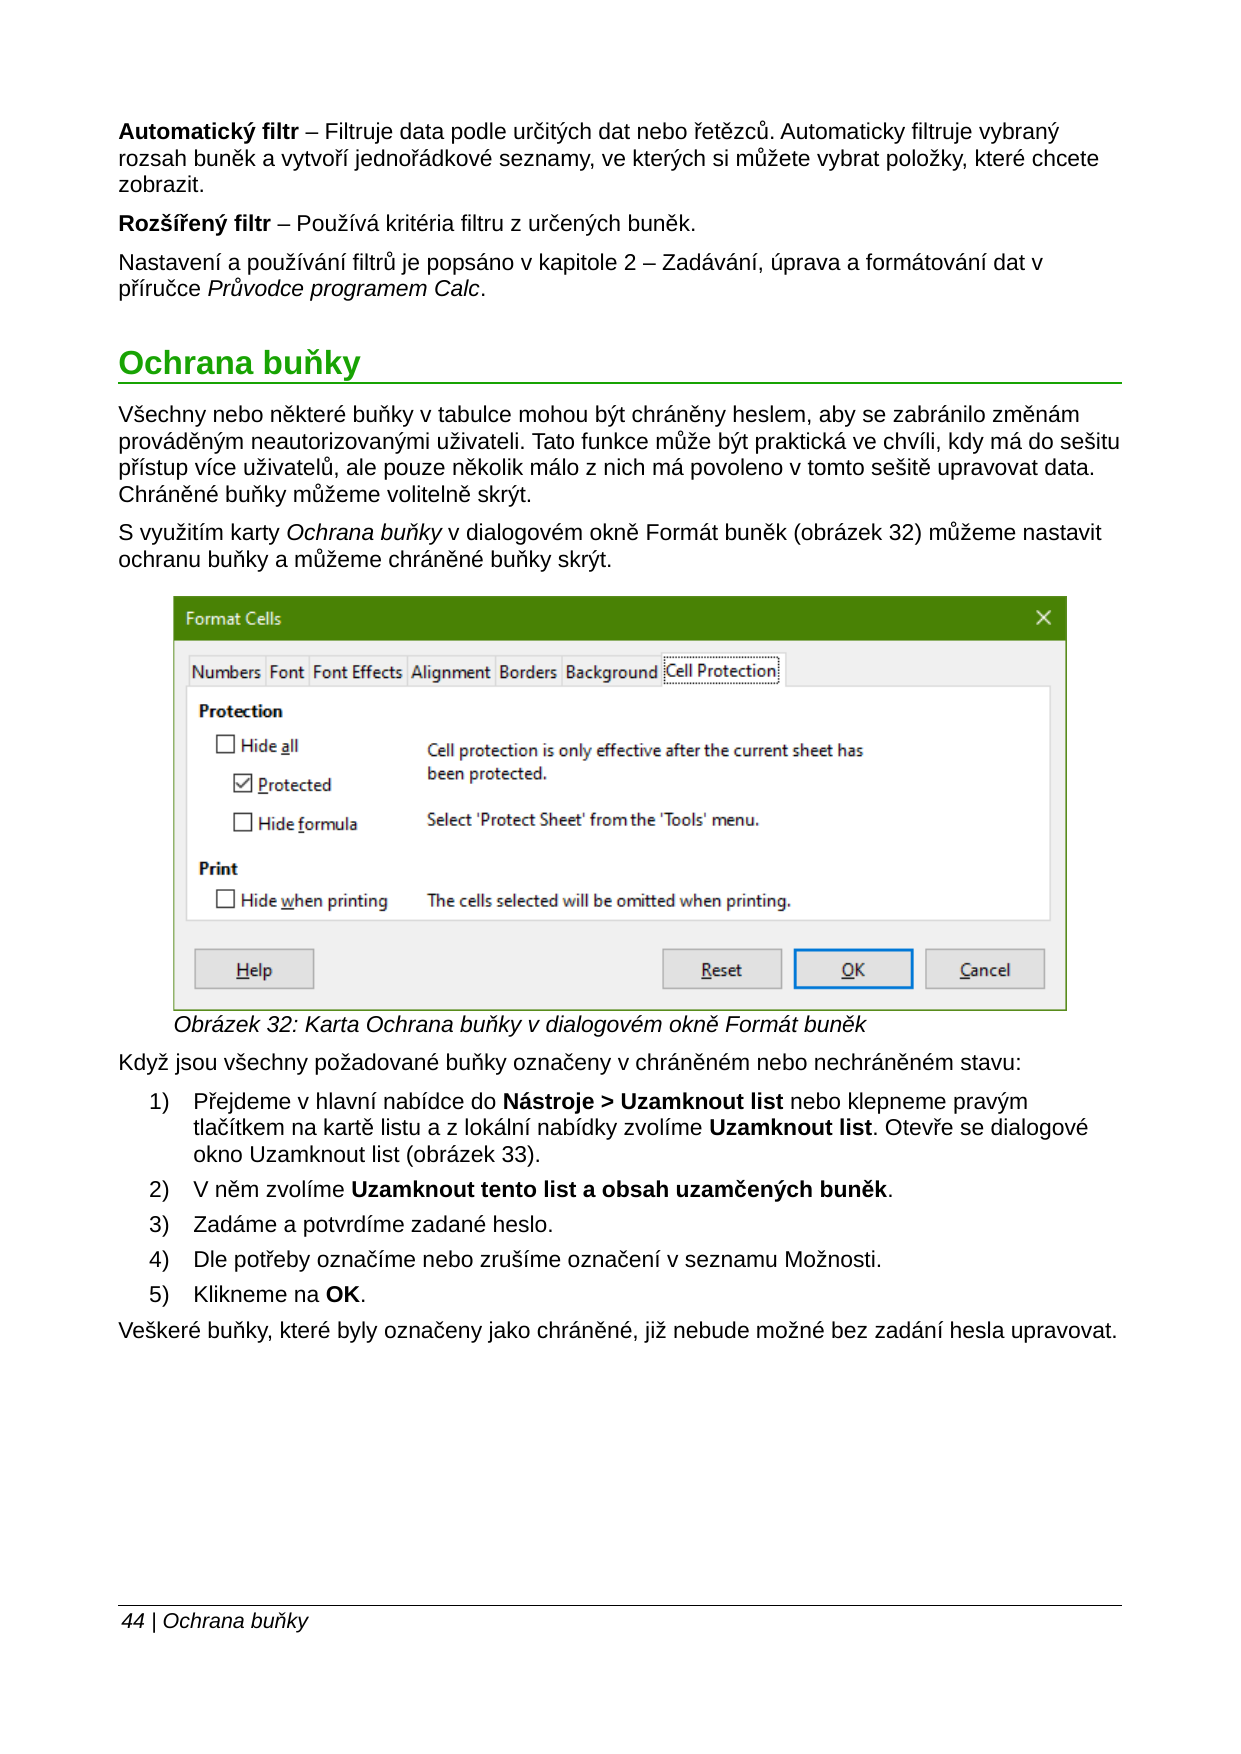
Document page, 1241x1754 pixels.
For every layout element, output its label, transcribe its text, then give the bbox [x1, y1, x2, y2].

list Klikneme na OK. [169, 1281, 1122, 1308]
list Dle potřeby označíme nebo zrušíme označení v seznamu Možnosti. [169, 1246, 1122, 1273]
text Rozšířený filtr – Používá kritéria filtru z určených buněk. [118, 210, 1122, 236]
subtitle Ochrana buňky [118, 343, 1122, 382]
list Všechny nebo některé buňky v tabulce mohou být chráněny heslem, aby se zabránilo změnám prováděným neautorizovanými uživateli. Tato funkce může být praktická ve chvíli, kdy má do sešitu přístup více uživatelů, ale pouze několik málo z nich má povoleno v tomto sešitě upravovat data. Chráněné buňky můžeme volitelně skrýt. [118, 401, 1122, 507]
list Zadáme a potvrdíme zadané heslo. [169, 1211, 1122, 1237]
picture [173, 596, 1067, 1011]
list V něm zvolíme Uzamknout tento list a obsah uzamčených buněk. [169, 1176, 1122, 1202]
list Když jsou všechny požadované buňky označeny v chráněném nebo nechráněném stavu: [118, 1049, 1122, 1075]
text Nastavení a používání filtrů je popsáno v kapitole 2 – Zadávání, úprava a formátování dat v příručce Průvodce programem Calc. [118, 248, 1122, 301]
list Přejdeme v hlavní nabídce do Nástroje > Uzamknout list nebo klepneme pravým tlačítkem na kartě listu a z lokální nabídky zvolíme Uzamknout list. Otevře se dialogové okno Uzamknout list (obrázek 33). [169, 1088, 1122, 1167]
text Veškeré buňky, které byly označeny jako chráněné, již nebude možné bez zadání hesla upravovat. [118, 1317, 1122, 1343]
text Obrázek 32: Karta Ochrana buňky v dialogovém okně Formát buněk [173, 1011, 1067, 1037]
text S využitím karty Ochrana buňky v dialogovém okně Formát buněk (obrázek 32) můžeme nastavit ochranu buňky a můžeme chráněné buňky skrýt. [118, 519, 1122, 572]
text Automatický filtr – Filtruje data podle určitých dat nebo řetězců. Automaticky filtruje vybraný rozsah buněk a vytvoří jednořádkové seznamy, ve kterých si můžete vybrat položky, které chcete zobrazit. [118, 118, 1122, 197]
